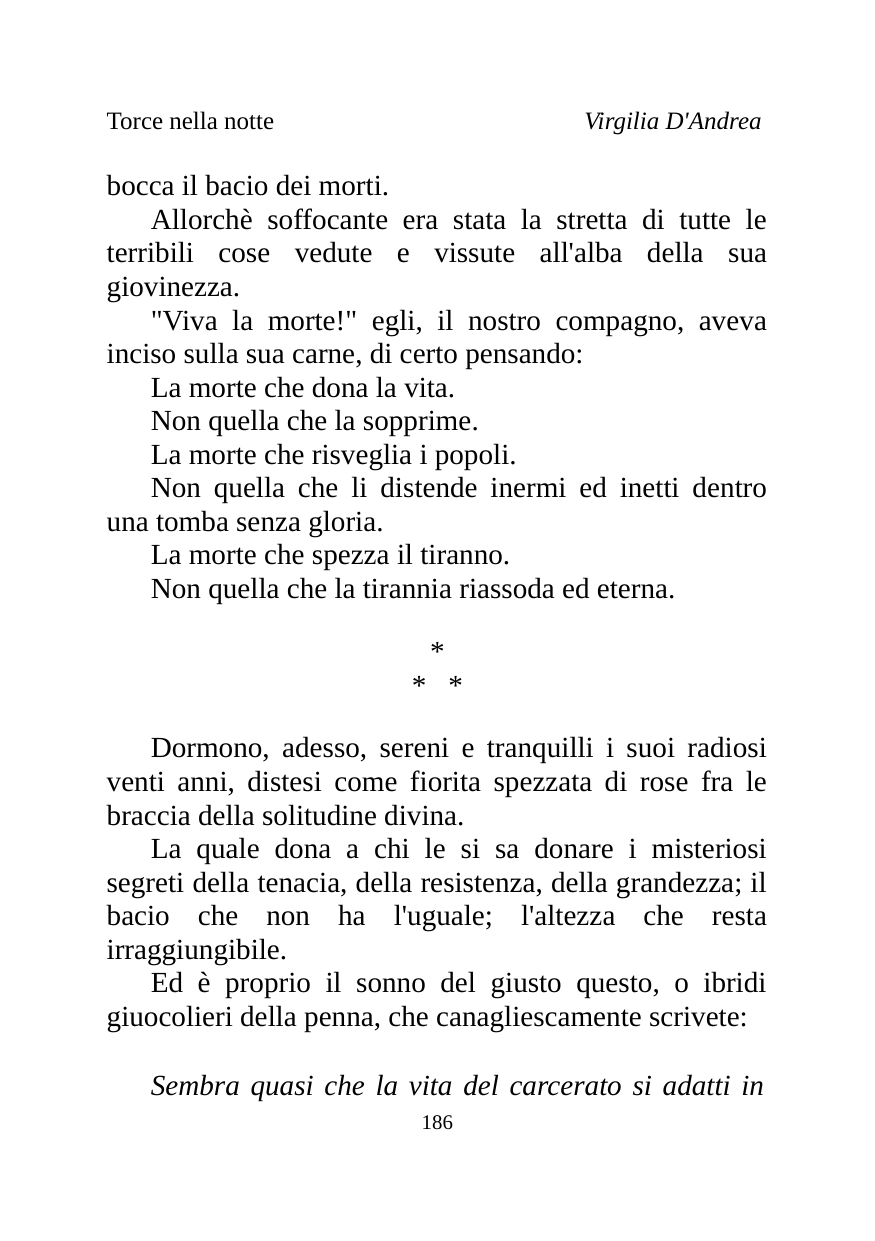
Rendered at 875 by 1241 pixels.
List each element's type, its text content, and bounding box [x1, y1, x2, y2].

text Non quella che li distende inermi ed inetti dentro una tomba senza gloria. [106, 470, 768, 537]
text "Viva la morte!" egli, il nostro compagno, aveva inciso sulla sua carne, di certo pensando: [106, 303, 768, 370]
text La morte che spezza il tiranno. [106, 537, 768, 571]
text * * * [106, 634, 768, 701]
text Non quella che la tirannia riassoda ed eterna. [106, 571, 768, 604]
text Non quella che la sopprime. [106, 403, 768, 437]
text Allorchè soffocante era stata la stretta di tutte le terribili cose vedute e vissute all'alba della sua giovinezza. [106, 202, 768, 303]
text Ed è proprio il sonno del giusto questo, o ibridi giuocolieri della penna, che canagliescamente scrivete: [106, 965, 768, 1032]
text La morte che risveglia i popoli. [106, 437, 768, 470]
text La morte che dona la vita. [106, 370, 768, 403]
text La quale dona a chi le si sa donare i misteriosi segreti della tenacia, della resistenza, della grandezza; il bacio che non ha l'uguale; l'altezza che resta irraggiungibile. [106, 831, 768, 965]
text Sembra quasi che la vita del carcerato si adatti in [106, 1068, 768, 1101]
text Dormono, adesso, sereni e tranquilli i suoi radiosi venti anni, distesi come fiorita spezzata di rose fra le braccia della solitudine divina. [106, 731, 768, 831]
text bocca il bacio dei morti. [106, 168, 768, 202]
